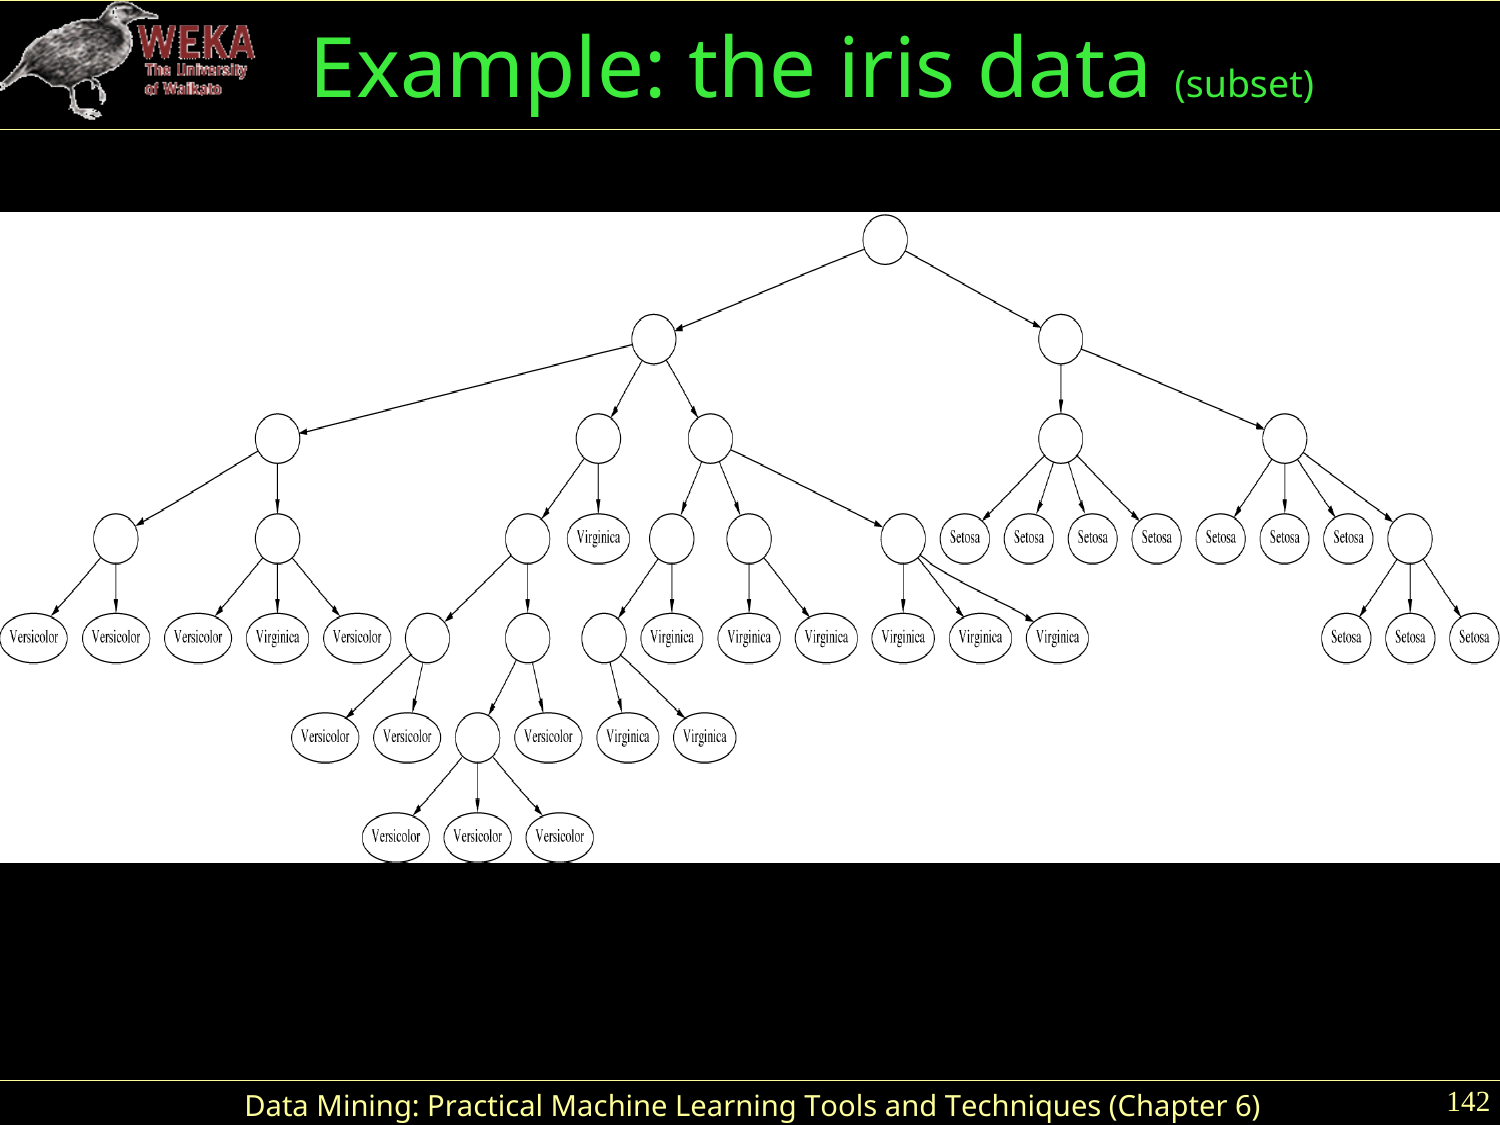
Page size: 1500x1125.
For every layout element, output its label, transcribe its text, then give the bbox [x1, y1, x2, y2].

picture [0, 1, 266, 129]
picture [0, 212, 1500, 863]
title Example: the iris data (subset) [295, 10, 1500, 172]
